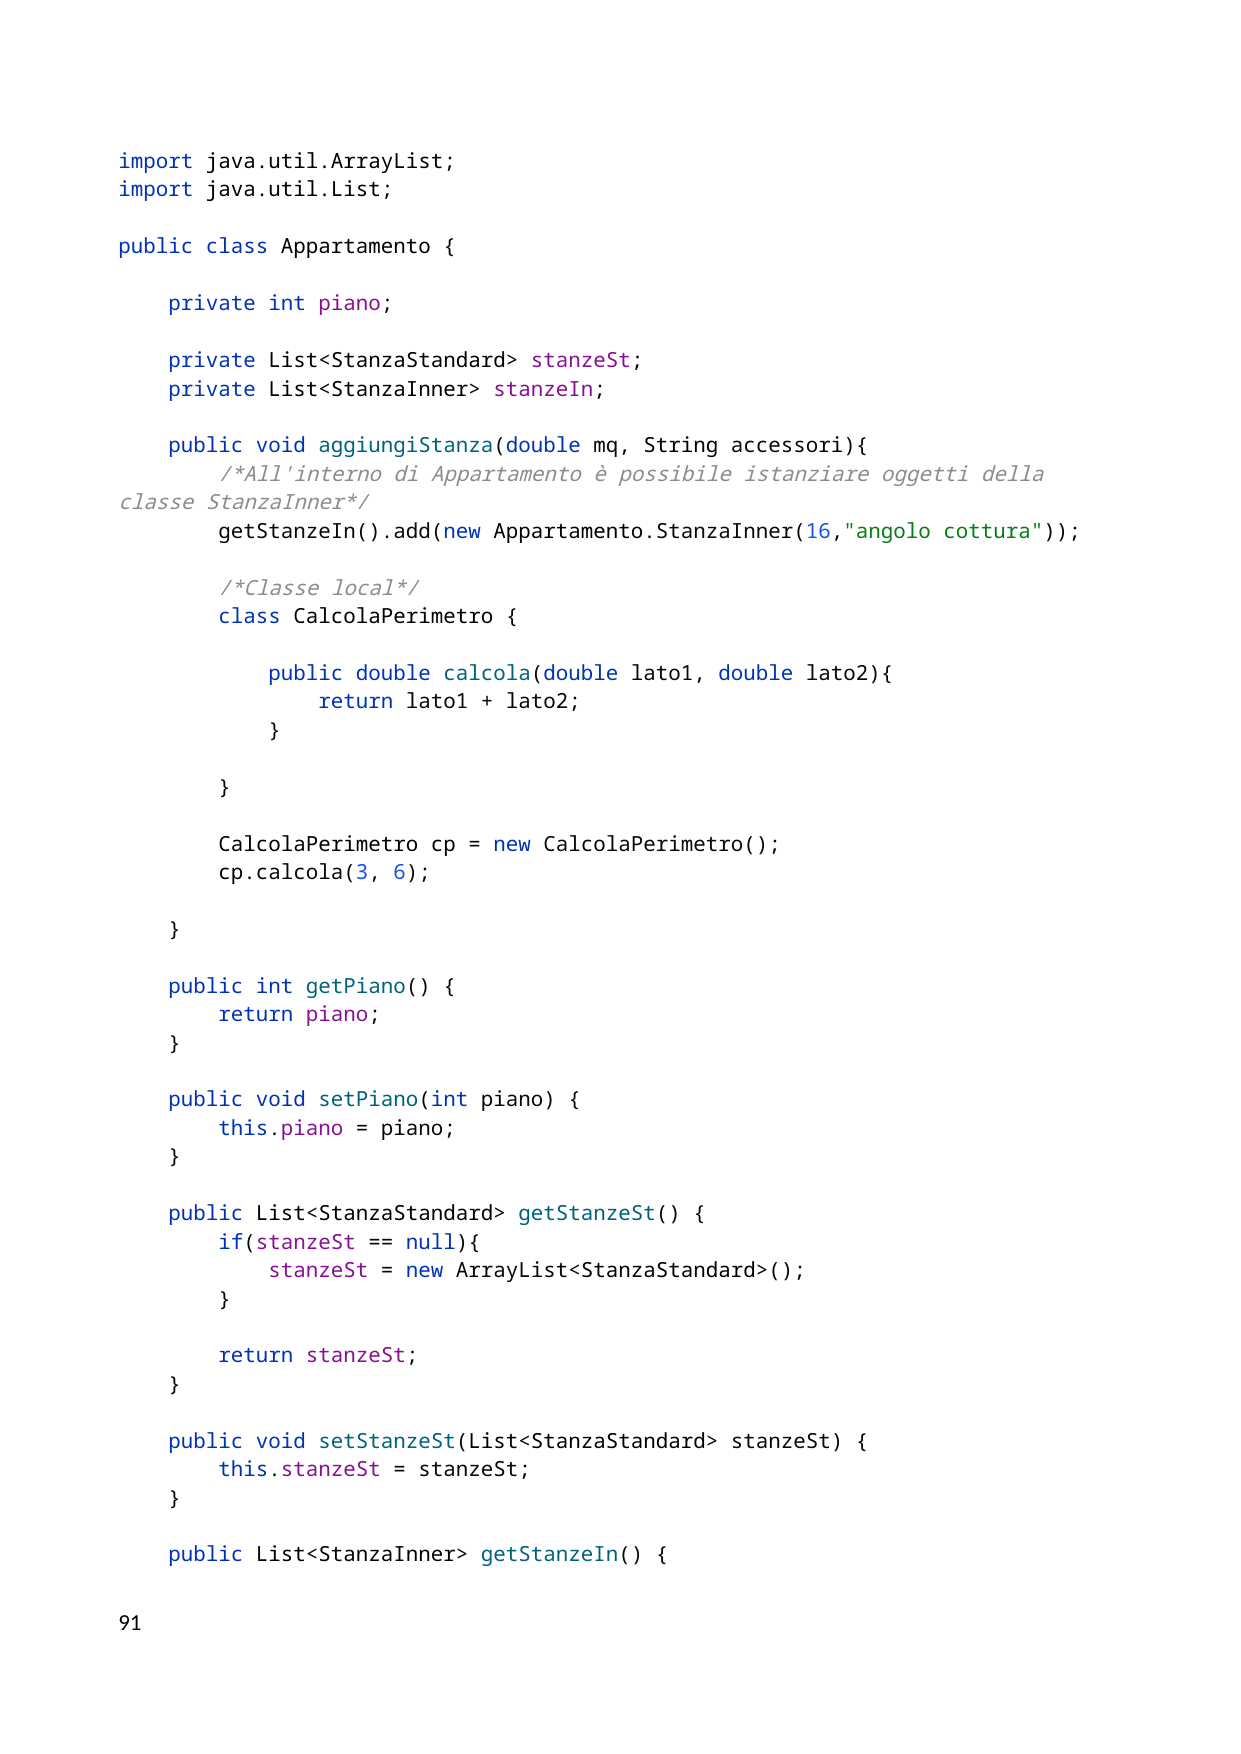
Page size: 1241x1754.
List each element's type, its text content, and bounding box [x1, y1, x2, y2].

text import java.util.ArrayList; import java.util.List; public class Appartamento { private int piano; private List<StanzaStandard> stanzeSt; private List<StanzaInner> stanzeIn; public void aggiungiStanza(double mq, String accessori){ /*All'interno di Appartamento è possibile istanziare oggetti della classe StanzaInner*/ getStanzeIn().add(new Appartamento.StanzaInner(16,"angolo cottura")); /*Classe local*/ class CalcolaPerimetro { public double calcola(double lato1, double lato2){ return lato1 + lato2; } } CalcolaPerimetro cp = new CalcolaPerimetro(); cp.calcola(3, 6); } public int getPiano() { return piano; } public void setPiano(int piano) { this.piano = piano; } public List<StanzaStandard> getStanzeSt() { if(stanzeSt == null){ stanzeSt = new ArrayList<StanzaStandard>(); } return stanzeSt; } public void setStanzeSt(List<StanzaStandard> stanzeSt) { this.stanzeSt = stanzeSt; } public List<StanzaInner> getStanzeIn() { [118, 146, 1122, 1568]
